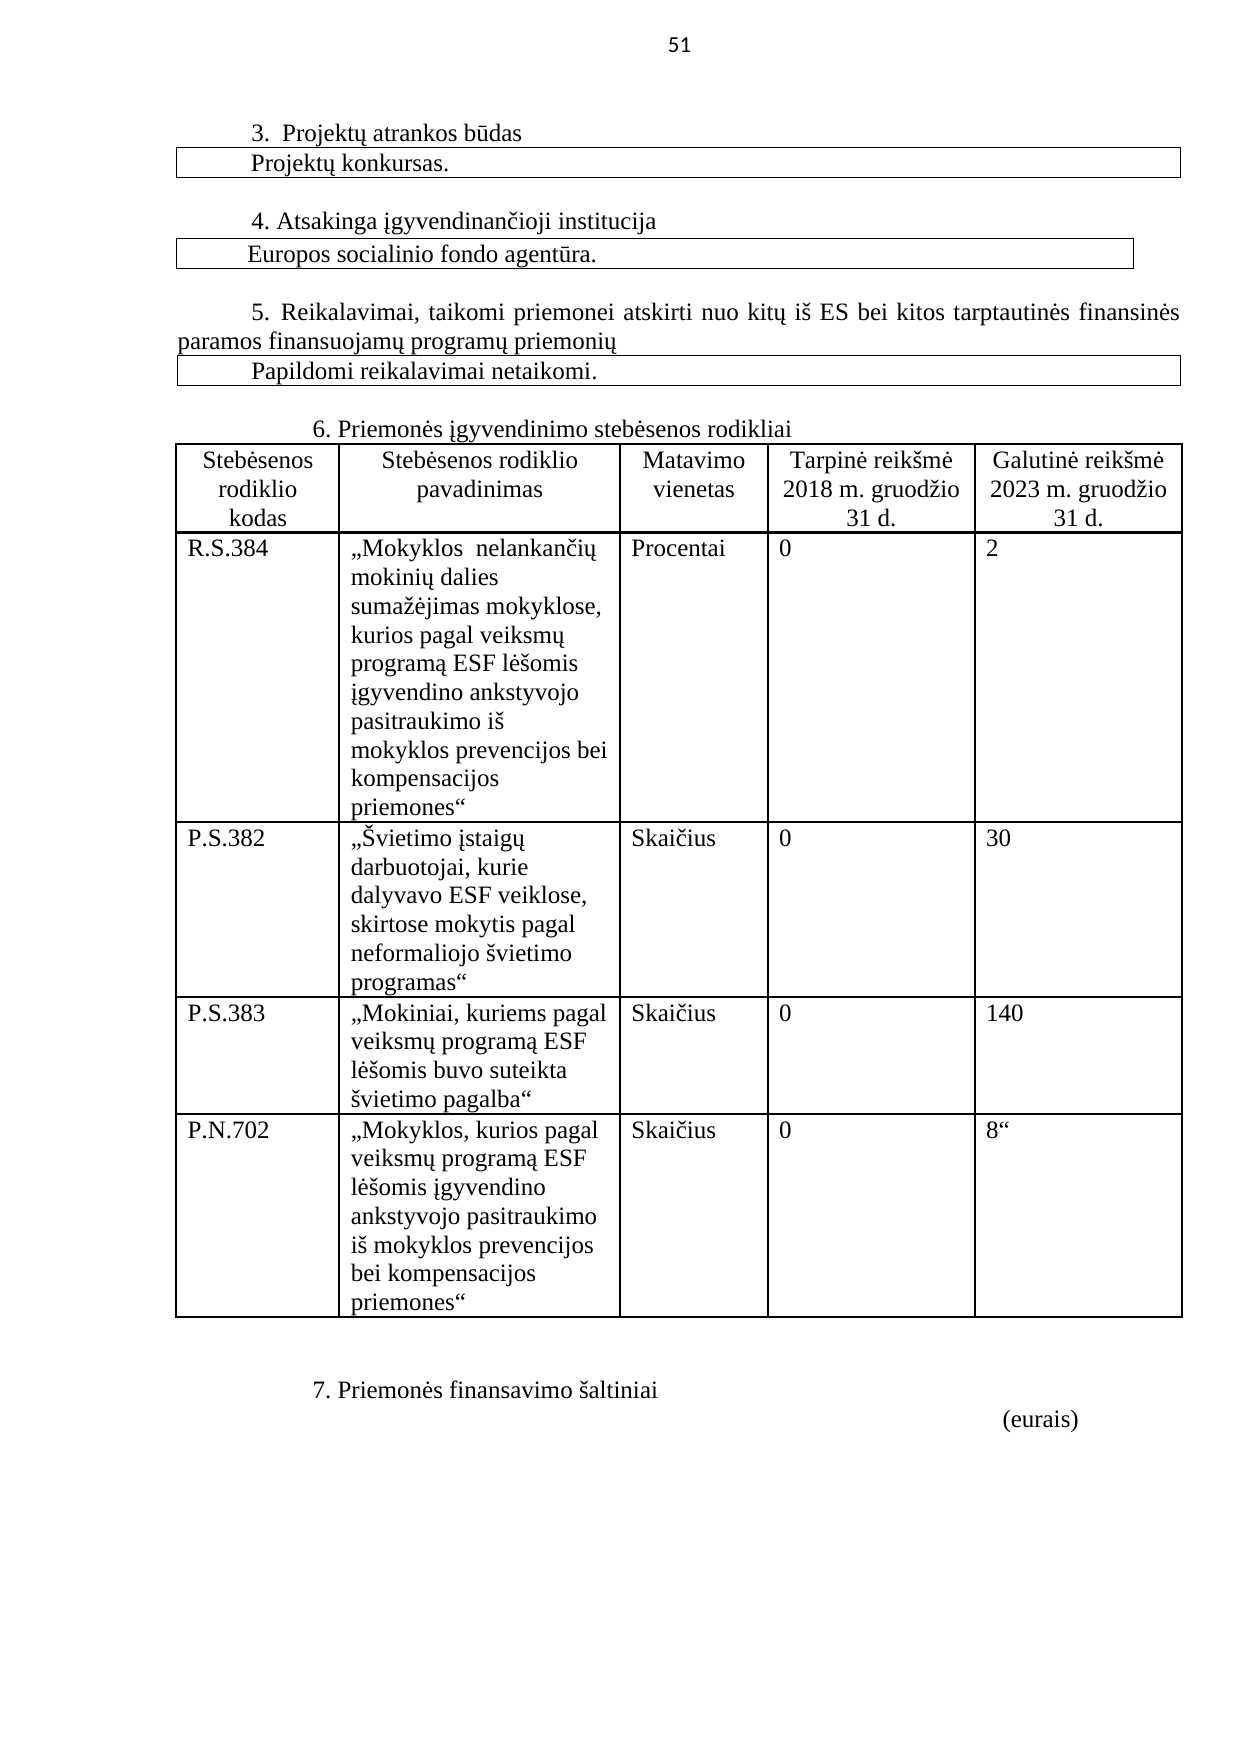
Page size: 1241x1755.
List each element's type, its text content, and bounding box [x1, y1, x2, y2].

table_cell Procentai [621, 534, 767, 821]
table_cell 0 [769, 998, 974, 1113]
table_header Galutinė reikšmė 2023 m. gruodžio 31 d. [976, 445, 1181, 531]
table_cell Skaičius [621, 1115, 767, 1316]
table_header Matavimo vienetas [621, 445, 767, 531]
table_cell Skaičius [621, 823, 767, 996]
table_header Projektų konkursas. [177, 148, 1180, 177]
table_cell P.S.383 [177, 998, 338, 1113]
table_cell Skaičius [621, 998, 767, 1113]
table_header Stebėsenos rodiklio kodas [177, 445, 338, 531]
table_cell 0 [769, 1115, 974, 1316]
table_cell 2 [976, 534, 1181, 821]
text 6. Priemonės įgyvendinimo stebėsenos rodikliai [266, 414, 1181, 443]
table_cell P.S.382 [177, 823, 338, 996]
table_header Papildomi reikalavimai netaikomi. [178, 356, 1180, 384]
text 3. Projektų atrankos būdas [251, 118, 1181, 147]
table_cell „Mokyklos nelankančių mokinių dalies sumažėjimas mokyklose, kurios pagal veiksmų programą ESF lėšomis įgyvendino ankstyvojo pasitraukimo iš mokyklos prevencijos bei kompensacijos priemones“ [340, 534, 619, 821]
table_cell P.N.702 [177, 1115, 338, 1316]
table_header Tarpinė reikšmė 2018 m. gruodžio 31 d. [769, 445, 974, 531]
table_cell 8“ [976, 1115, 1181, 1316]
table_cell „Švietimo įstaigų darbuotojai, kurie dalyvavo ESF veiklose, skirtose mokytis pagal neformaliojo švietimo programas“ [340, 823, 619, 996]
table_header Stebėsenos rodiklio pavadinimas [340, 445, 619, 531]
text (eurais) [1002, 1404, 1181, 1433]
text 4. Atsakinga įgyvendinančioji institucija [251, 206, 1181, 235]
text 5. Reikalavimai, taikomi priemonei atskirti nuo kitų iš ES bei kitos tarptautinės finansinės paramos finansuojamų programų priemonių [177, 297, 1181, 355]
table_cell 30 [976, 823, 1181, 996]
table_header Europos socialinio fondo agentūra. [177, 239, 1133, 267]
table_cell 0 [769, 534, 974, 821]
table_cell R.S.384 [177, 534, 338, 821]
table_cell 0 [769, 823, 974, 996]
text 7. Priemonės finansavimo šaltiniai [266, 1376, 1181, 1404]
table_cell „Mokyklos, kurios pagal veiksmų programą ESF lėšomis įgyvendino ankstyvojo pasitraukimo iš mokyklos prevencijos bei kompensacijos priemones“ [340, 1115, 619, 1316]
table_cell „Mokiniai, kuriems pagal veiksmų programą ESF lėšomis buvo suteikta švietimo pagalba“ [340, 998, 619, 1113]
table_cell 140 [976, 998, 1181, 1113]
